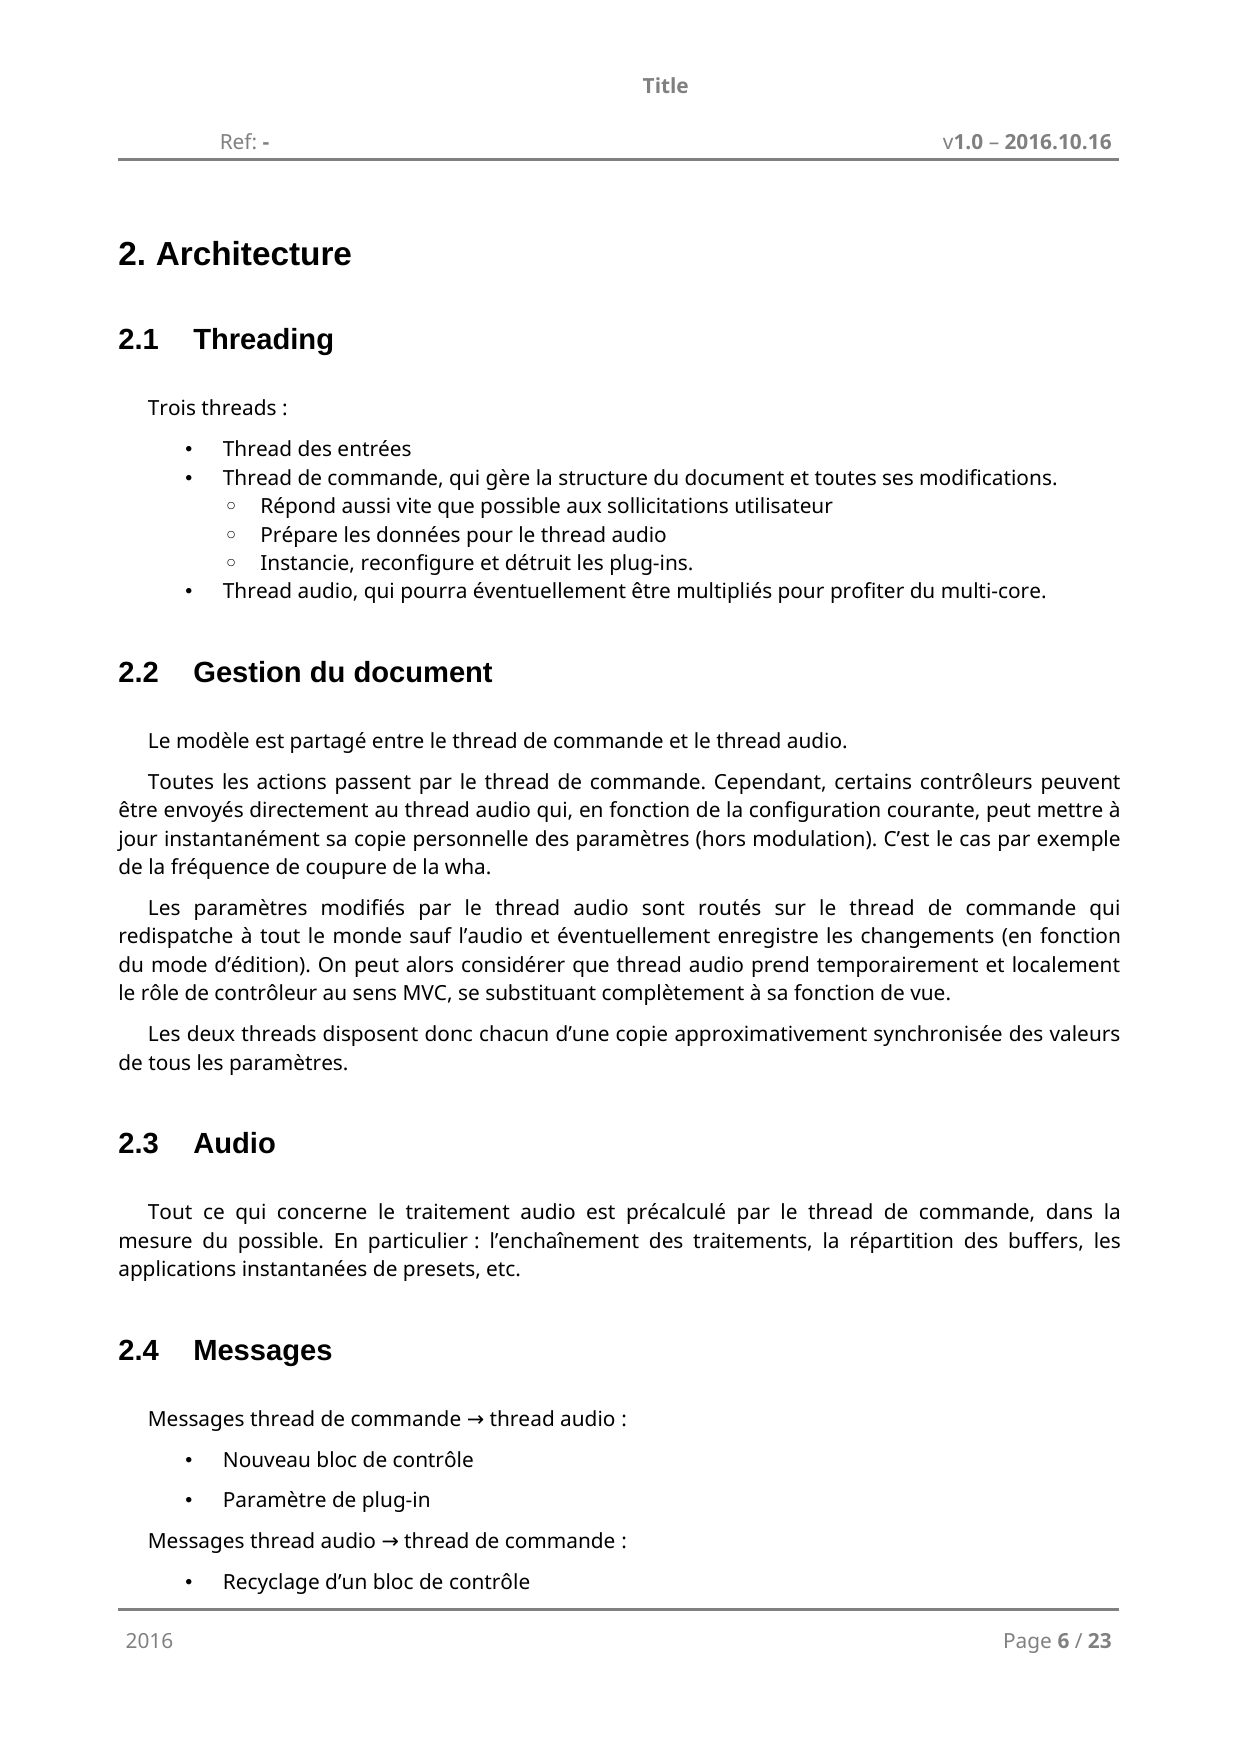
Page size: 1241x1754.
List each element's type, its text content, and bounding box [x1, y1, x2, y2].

list Instancie, reconfigure et détruit les plug-ins. [223, 548, 1122, 577]
text Messages thread de commande → thread audio : [118, 1404, 1122, 1432]
text Tout ce qui concerne le traitement audio est précalculé par le thread de commande, dans la mesure du possible. En particulier : l’enchaînement des traitements, la répartition des buffers, les applications instantanées de presets, etc. [118, 1197, 1122, 1283]
list Thread des entrées [185, 434, 1122, 463]
list Thread de commande, qui gère la structure du document et toutes ses modifications. [185, 463, 1122, 491]
list Recyclage d’un bloc de contrôle [185, 1567, 1122, 1596]
subtitle Messages [118, 1333, 1122, 1366]
text Le modèle est partagé entre le thread de commande et le thread audio. [118, 726, 1122, 754]
list Nouveau bloc de contrôle [185, 1445, 1122, 1473]
subtitle Gestion du document [118, 655, 1122, 688]
text Toutes les actions passent par le thread de commande. Cependant, certains contrôleurs peuvent être envoyés directement au thread audio qui, en fonction de la configuration courante, peut mettre à jour instantanément sa copie personnelle des paramètres (hors modulation). C’est le cas par exemple de la fréquence de coupure de la wha. [118, 767, 1122, 881]
list Paramètre de plug-in [185, 1486, 1122, 1514]
list Thread audio, qui pourra éventuellement être multipliés pour profiter du multi-core. [185, 577, 1122, 605]
text Messages thread audio → thread de commande : [118, 1527, 1122, 1555]
text Les paramètres modifiés par le thread audio sont routés sur le thread de commande qui redispatche à tout le monde sauf l’audio et éventuellement enregistre les changements (en fonction du mode d’édition). On peut alors considérer que thread audio prend temporairement et localement le rôle de contrôleur au sens MVC, se substituant complètement à sa fonction de vue. [118, 893, 1122, 1007]
subtitle Audio [118, 1126, 1122, 1160]
subtitle Architecture [118, 234, 1122, 272]
subtitle Threading [118, 322, 1122, 356]
text Trois threads : [118, 393, 1122, 422]
list Répond aussi vite que possible aux sollicitations utilisateur [223, 491, 1122, 520]
list Prépare les données pour le thread audio [223, 520, 1122, 548]
text Les deux threads disposent donc chacun d’une copie approximativement synchronisée des valeurs de tous les paramètres. [118, 1019, 1122, 1076]
